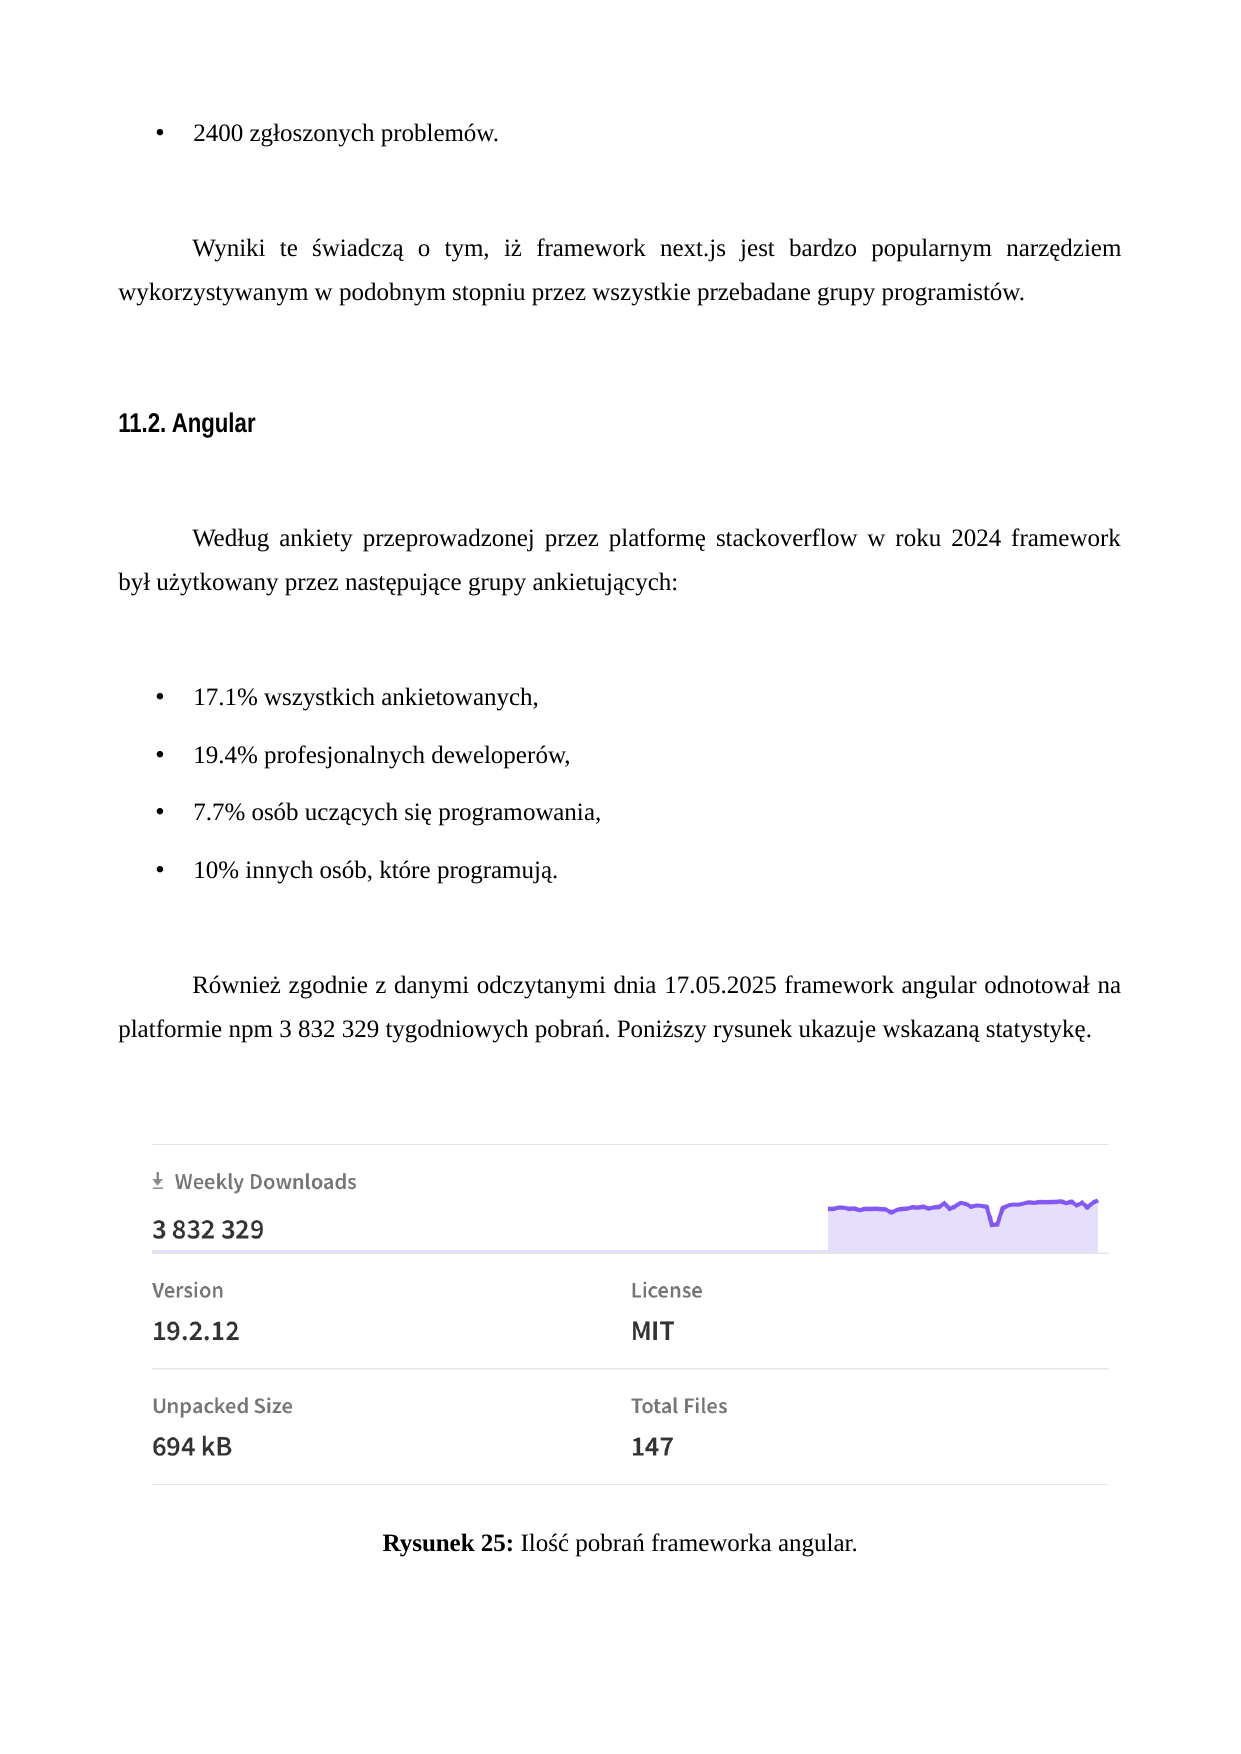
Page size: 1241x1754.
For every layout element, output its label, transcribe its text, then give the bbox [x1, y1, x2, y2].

text Wyniki te świadczą o tym, iż framework next.js jest bardzo popularnym narzędziem wykorzystywanym w podobnym stopniu przez wszystkie przebadane grupy programistów. [118, 233, 1122, 305]
subtitle 11.2. Angular [118, 407, 1122, 438]
list 7.7% osób uczących się programowania, [156, 797, 1122, 826]
list 17.1% wszystkich ankietowanych, [156, 682, 1122, 711]
list 2400 zgłoszonych problemów. [156, 118, 1122, 147]
text Również zgodnie z danymi odczytanymi dnia 17.05.2025 framework angular odnotował na platformie npm 3 832 329 tygodniowych pobrań. Poniższy rysunek ukazuje wskazaną statystykę. [118, 971, 1122, 1042]
text Według ankiety przeprowadzonej przez platformę stackoverflow w roku 2024 framework był użytkowany przez następujące grupy ankietujących: [118, 523, 1122, 595]
text Rysunek 25: Ilość pobrań frameworka angular. [118, 1528, 1122, 1557]
list 10% innych osób, które programują. [156, 855, 1122, 884]
picture [118, 1129, 1123, 1499]
list 19.4% profesjonalnych deweloperów, [156, 740, 1122, 768]
